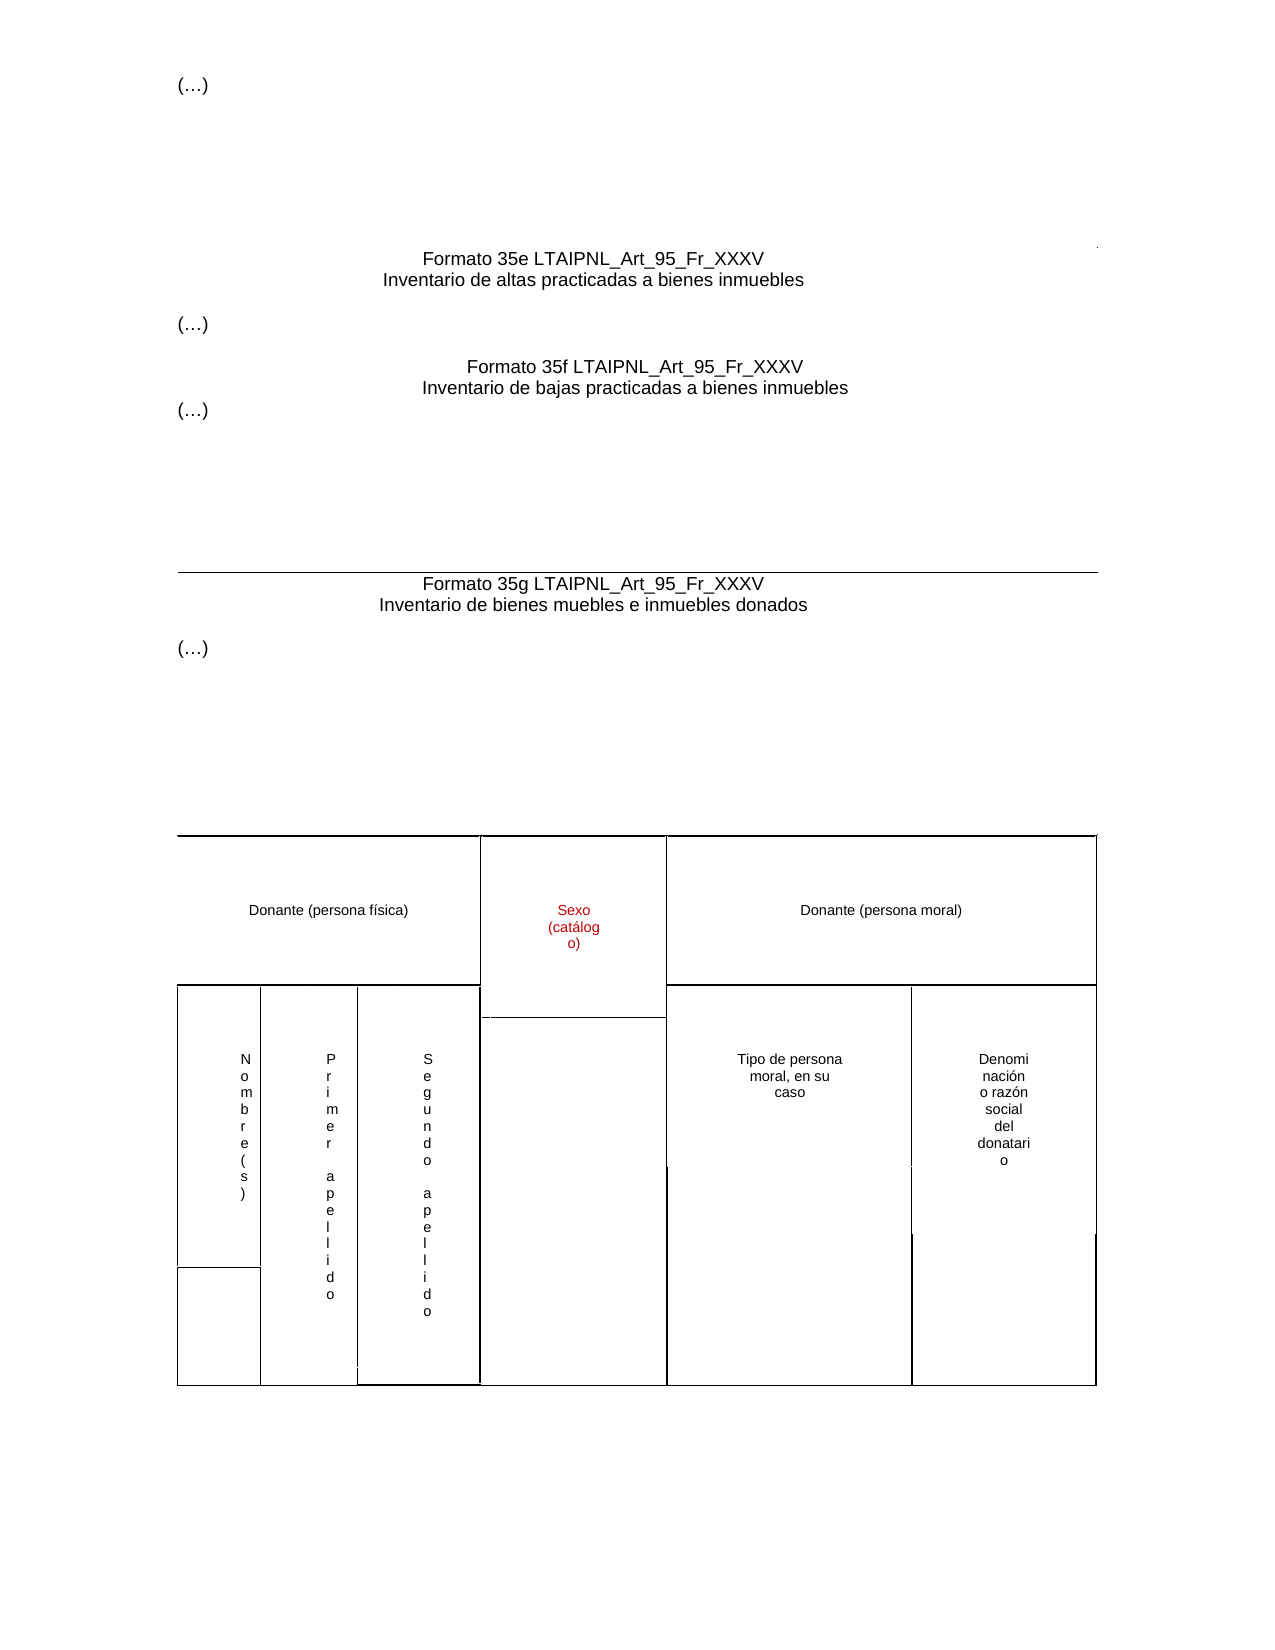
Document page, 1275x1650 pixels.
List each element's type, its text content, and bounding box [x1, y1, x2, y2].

table_cell Segundo apellido [359, 987, 479, 1383]
table_cell [261, 1368, 357, 1384]
table_cell Denominación o razón social del donatario [913, 987, 1095, 1233]
table_cell [178, 1268, 260, 1384]
text (…) [177, 74, 1097, 95]
text Formato 35g LTAIPNL_Art_95_Fr_XXXV [177, 572, 1009, 594]
table_cell Nombre(s) [178, 987, 260, 1266]
text Inventario de altas practicadas a bienes inmuebles [177, 269, 1009, 291]
text (…) [177, 312, 1097, 334]
text Inventario de bajas practicadas a bienes inmuebles [177, 377, 1093, 398]
table_cell [668, 1167, 911, 1384]
text (…) [177, 398, 1097, 420]
table_cell [913, 1234, 1095, 1384]
table_header Donante (persona física) [178, 838, 479, 983]
table_header [491, 1018, 666, 1384]
table_header Sexo (catálogo) [483, 838, 665, 1016]
table_header Donante (persona moral) [668, 838, 1095, 983]
table_cell Primer apellido [262, 987, 357, 1367]
text Formato 35e LTAIPNL_Art_95_Fr_XXXV [177, 248, 1009, 269]
text Formato 35f LTAIPNL_Art_95_Fr_XXXV [177, 355, 1093, 377]
text Inventario de bienes muebles e inmuebles donados [177, 594, 1009, 616]
table_cell Tipo de persona moral, en su caso [668, 987, 911, 1166]
text (…) [177, 637, 1097, 659]
table_header [481, 987, 490, 1383]
